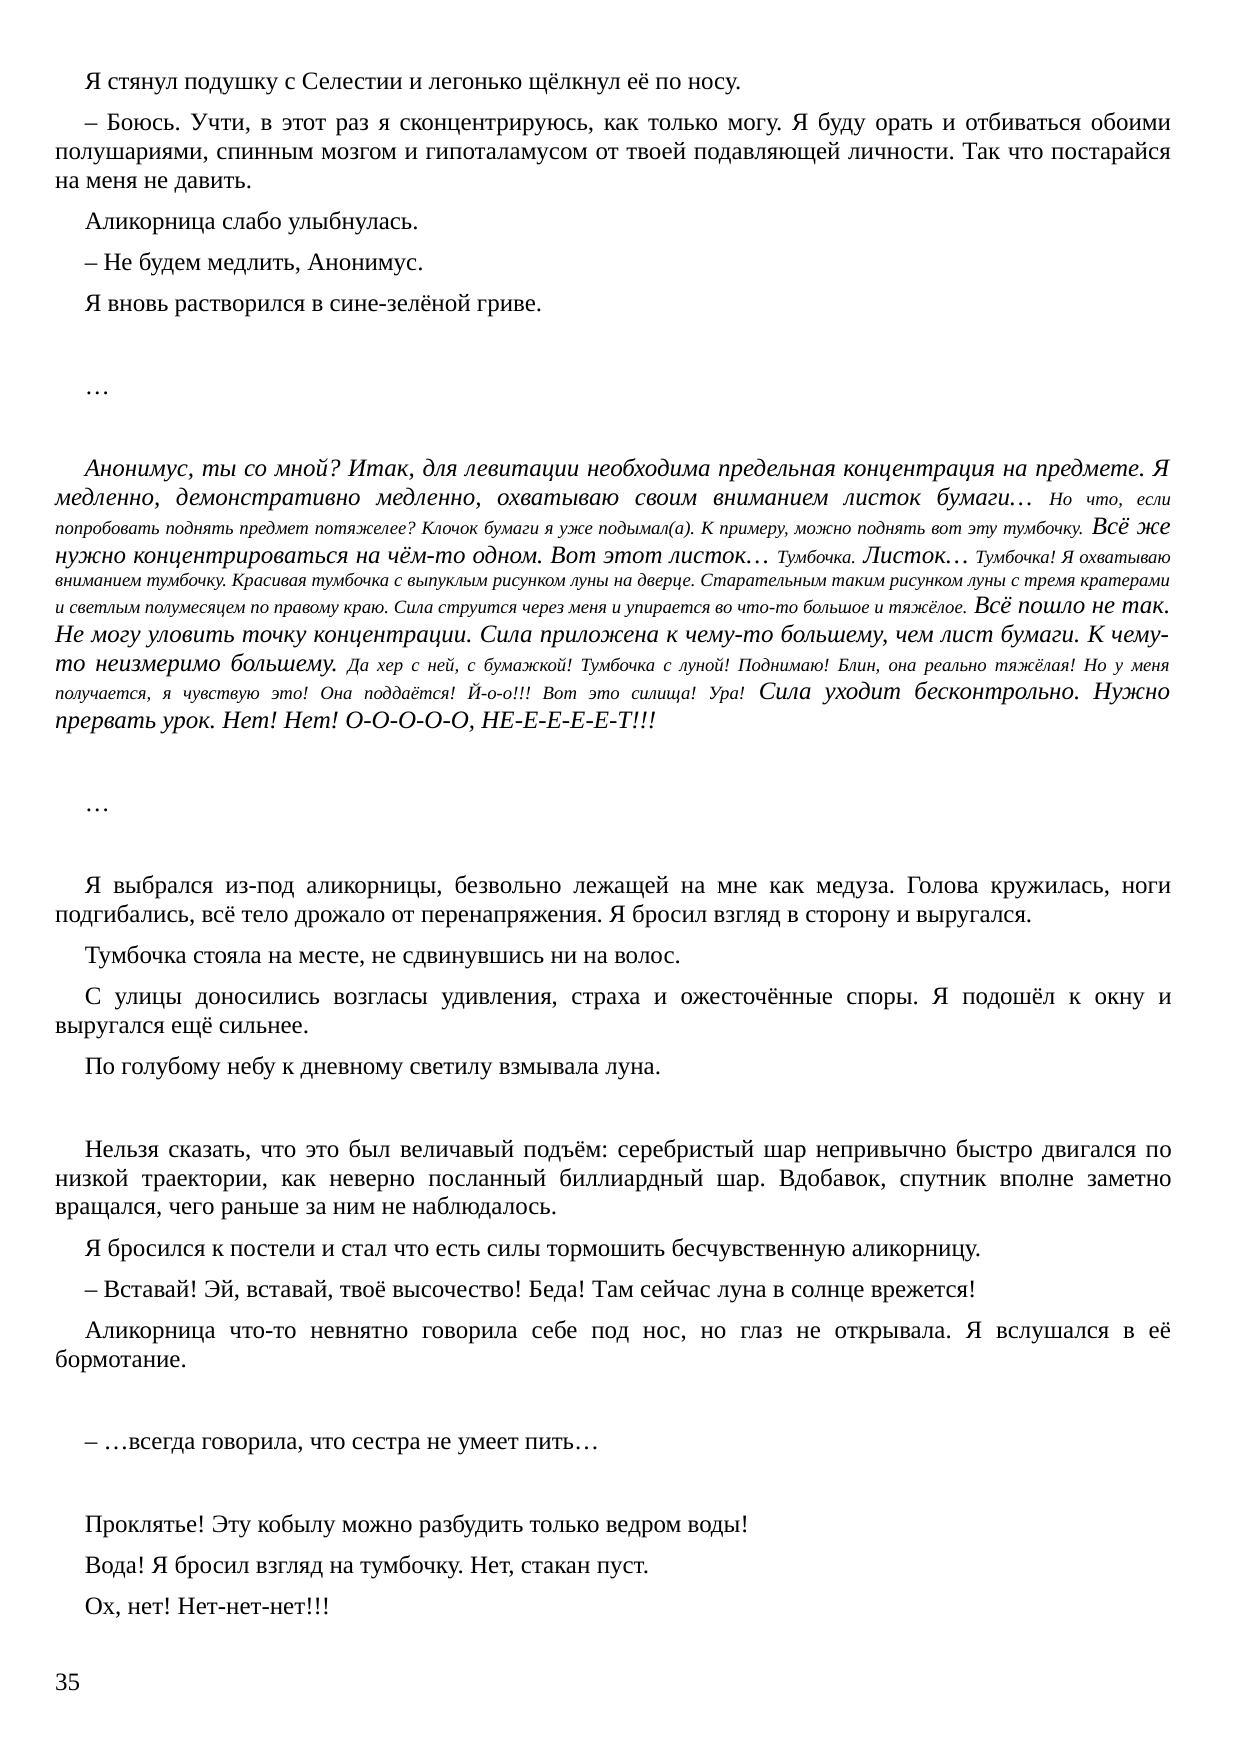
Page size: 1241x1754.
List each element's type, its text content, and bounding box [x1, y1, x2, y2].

text Вода! Я бросил взгляд на тумбочку. Нет, стакан пуст. [55, 1550, 1173, 1579]
text … [55, 371, 1173, 400]
text Анонимус, ты со мной? Итак, для левитации необходима предельная концентрация на предмете. Я медленно, демонстративно медленно, охватываю своим вниманием листок бумаги… Но что, если попробовать поднять предмет потяжелее? Клочок бумаги я уже подымал(а). К примеру, можно поднять вот эту тумбочку. Всё же нужно концентрироваться на чём-то одном. Вот этот листок… Тумбочка. Листок… Тумбочка! Я охватываю вниманием тумбочку. Красивая тумбочка с выпуклым рисунком луны на дверце. Старательным таким рисунком луны с тремя кратерами и светлым полумесяцем по правому краю. Сила струится через меня и упирается во что-то большое и тяжёлое. Всё пошло не так. Не могу уловить точку концентрации. Сила приложена к чему-то большему, чем лист бумаги. К чему-то неизмеримо большему. Да хер с ней, с бумажкой! Тумбочка с луной! Поднимаю! Блин, она реально тяжёлая! Но у меня получается, я чувствую это! Она поддаётся! Й-о-о!!! Вот это силища! Ура! Сила уходит бесконтрольно. Нужно прервать урок. Нет! Нет! О-О-О-О-О, НЕ-Е-Е-Е-Е-Т!!! [55, 453, 1173, 734]
text – Боюсь. Учти, в этот раз я сконцентрируюсь, как только могу. Я буду орать и отбиваться обоими полушариями, спинным мозгом и гипоталамусом от твоей подавляющей личности. Так что постарайся на меня не давить. [55, 107, 1173, 193]
text По голубому небу к дневному светилу взмывала луна. [55, 1051, 1173, 1080]
text – Не будем медлить, Анонимус. [55, 247, 1173, 276]
text – …всегда говорила, что сестра не умеет пить… [55, 1426, 1173, 1455]
text – Вставай! Эй, вставай, твоё высочество! Беда! Там сейчас луна в солнце врежется! [55, 1274, 1173, 1303]
text Нельзя сказать, что это был величавый подъём: серебристый шар непривычно быстро двигался по низкой траектории, как неверно посланный биллиардный шар. Вдобавок, спутник вполне заметно вращался, чего раньше за ним не наблюдалось. [55, 1134, 1173, 1220]
text Я бросился к постели и стал что есть силы тормошить бесчувственную аликорницу. [55, 1233, 1173, 1261]
text Я вновь растворился в сине-зелёной гриве. [55, 288, 1173, 317]
text Аликорница слабо улыбнулась. [55, 206, 1173, 235]
text Я выбрался из-под аликорницы, безвольно лежащей на мне как медуза. Голова кружилась, ноги подгибались, всё тело дрожало от перенапряжения. Я бросил взгляд в сторону и выругался. [55, 870, 1173, 928]
text Ох, нет! Нет-нет-нет!!! [55, 1591, 1173, 1620]
text С улицы доносились возгласы удивления, страха и ожесточённые споры. Я подошёл к окну и выругался ещё сильнее. [55, 981, 1173, 1039]
text Аликорница что-то невнятно говорила себе под нос, но глаз не открывала. Я вслушался в её бормотание. [55, 1315, 1173, 1373]
text … [55, 788, 1173, 816]
text Я стянул подушку с Селестии и легонько щёлкнул её по носу. [55, 66, 1173, 95]
text Тумбочка стояла на месте, не сдвинувшись ни на волос. [55, 940, 1173, 969]
text Проклятье! Эту кобылу можно разбудить только ведром воды! [55, 1509, 1173, 1538]
